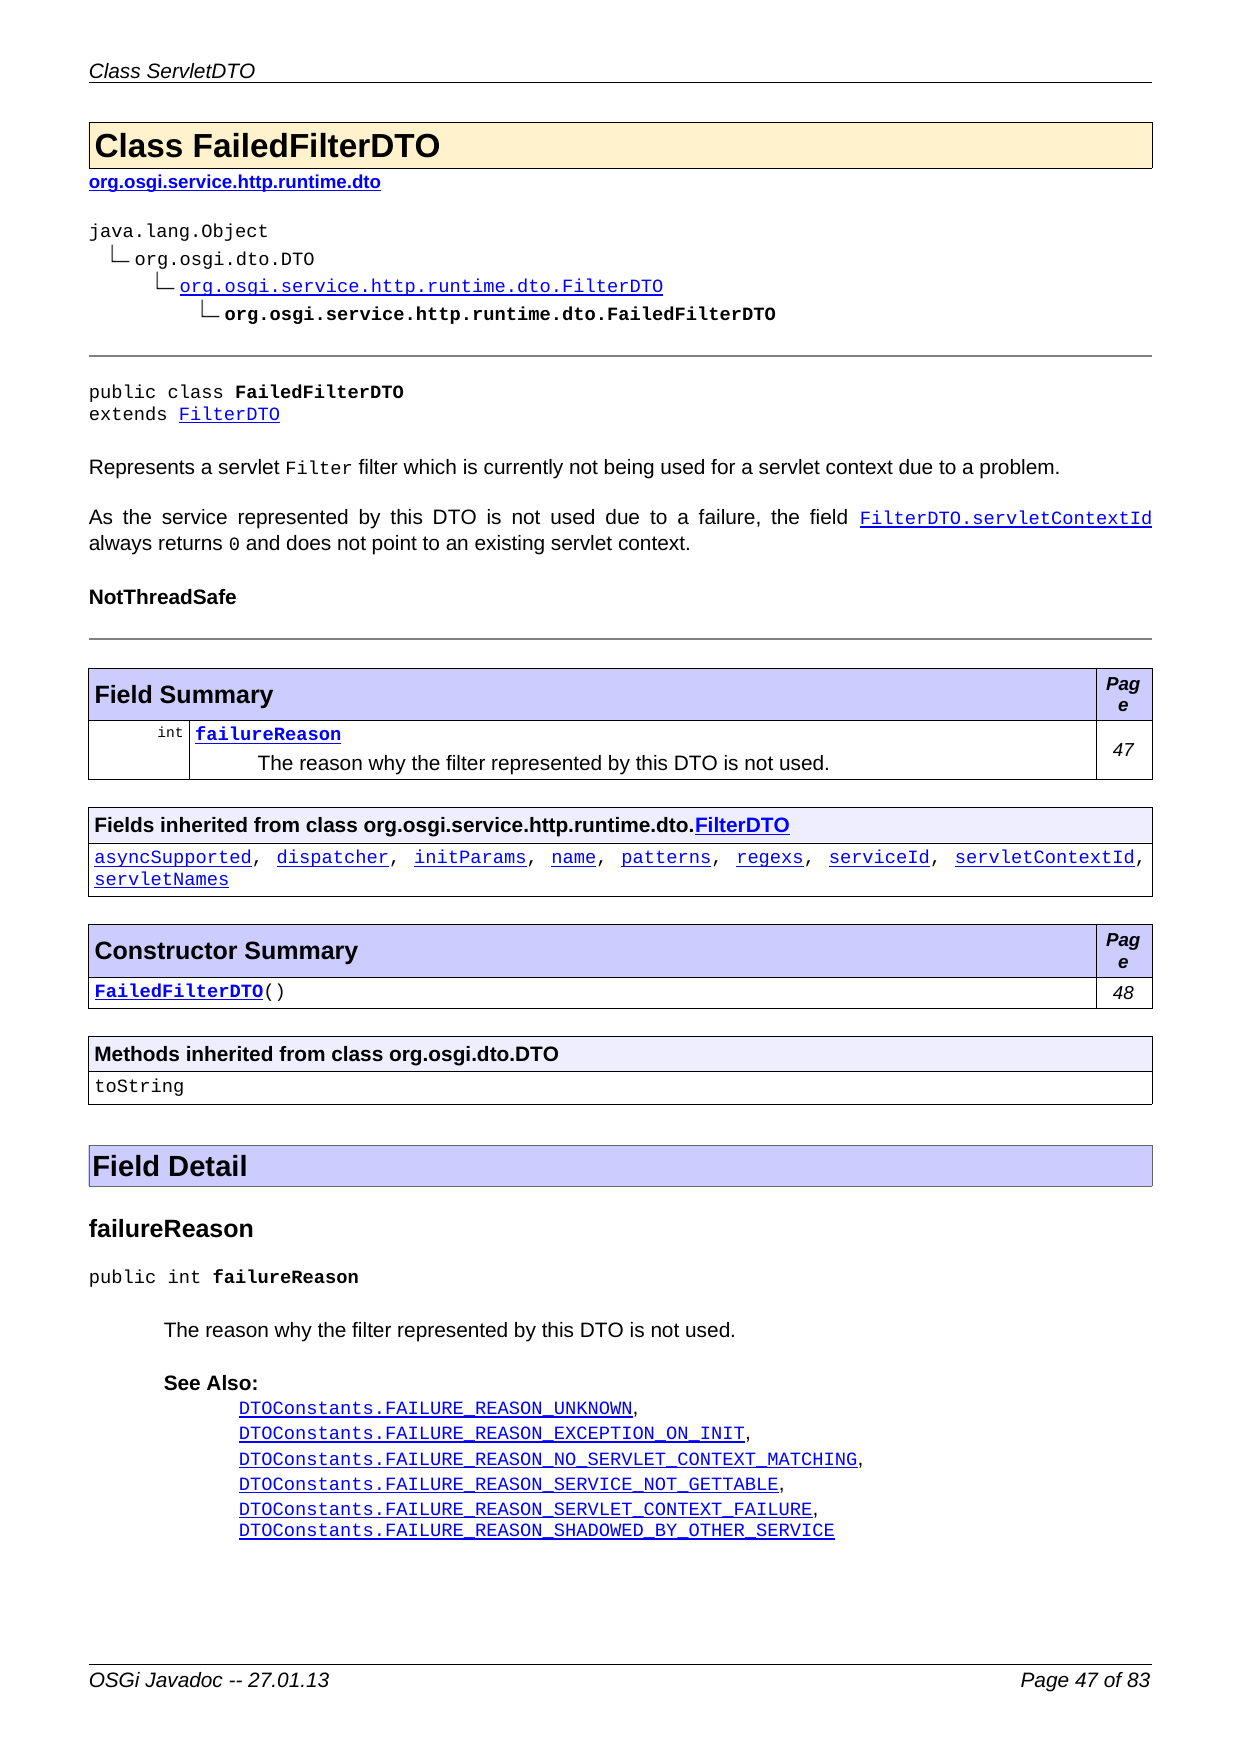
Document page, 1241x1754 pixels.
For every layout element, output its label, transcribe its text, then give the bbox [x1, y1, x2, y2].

picture [156, 270, 180, 293]
text DTOConstants.FAILURE_REASON_UNKNOWN, DTOConstants.FAILURE_REASON_EXCEPTION_ON_INIT, DTOConstants.FAILURE_REASON_NO_SERVLET_CONTEXT_MATCHING, DTOConstants.FAILURE_REASON_SERVICE_NOT_GETTABLE, DTOConstants.FAILURE_REASON_SERVLET_CONTEXT_FAILURE, DTOConstants.FAILURE_REASON_SHADOWED_BY_OTHER_SERVICE [238, 1395, 1152, 1542]
text public int failureReason [88, 1267, 1152, 1289]
text java.lang.Object [88, 222, 1152, 243]
text org.osgi.service.http.runtime.dto.FailedFilterDTO [88, 298, 1152, 326]
text org.osgi.dto.DTO [88, 243, 1152, 271]
table_header Methods inherited from class org.osgi.dto.DTO [89, 1037, 1152, 1071]
text The reason why the filter represented by this DTO is not used. [163, 1318, 1152, 1342]
text org.osgi.service.http.runtime.dto.FilterDTO [88, 271, 1152, 298]
table_cell failureReason The reason why the filter represented by this DTO is not used. [190, 721, 1096, 779]
subtitle Class FailedFilterDTO [90, 123, 1152, 168]
text public class FailedFilterDTO [88, 383, 1152, 404]
text NotThreadSafe [88, 585, 1152, 609]
table_cell asyncSupported, dispatcher, initParams, name, patterns, regexs, serviceId, servletContextId, servletNames [89, 844, 1152, 896]
text org.osgi.service.http.runtime.dto [88, 171, 1152, 193]
table_header Field Summary [89, 669, 1096, 720]
table_cell 46 [1097, 978, 1152, 1008]
subtitle Field Detail [90, 1146, 1152, 1186]
text Represents a servlet Filter filter which is currently not being used for a servlet context due to a problem. [88, 455, 1152, 480]
text See Also: [163, 1371, 1152, 1395]
table_header Constructor Summary [89, 925, 1096, 977]
subtitle failureReason [88, 1214, 1152, 1243]
table_header Page [1097, 669, 1152, 720]
text extends FilterDTO [88, 404, 1152, 426]
table_header Fields inherited from class org.osgi.service.http.runtime.dto.FilterDTO [89, 808, 1152, 842]
table_cell toString [89, 1072, 1152, 1104]
picture [111, 243, 135, 266]
picture [201, 298, 225, 321]
text As the service represented by this DTO is not used due to a failure, the field FilterDTO.servletContextId always returns 0 and does not point to an existing servlet context. [88, 505, 1152, 556]
table_cell int [89, 721, 189, 779]
table_cell FailedFilterDTO() [89, 978, 1096, 1008]
table_header Page [1097, 925, 1152, 977]
table_cell 45 [1097, 721, 1152, 779]
